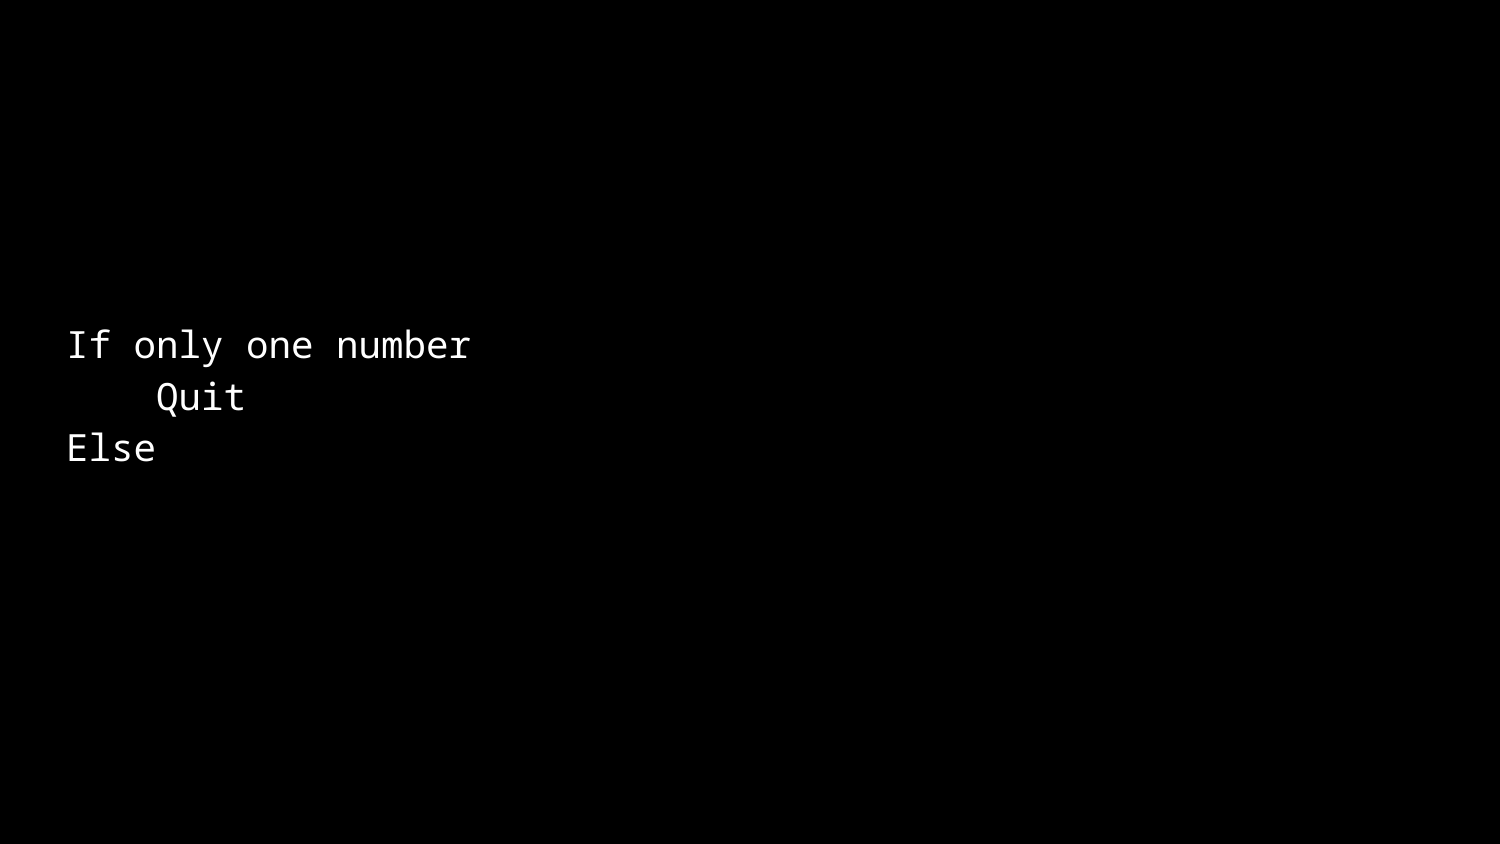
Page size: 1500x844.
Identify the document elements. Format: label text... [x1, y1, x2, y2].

list If only one number Quit Else Sort left half of numbers Sort right half of numbers Merge sorted halves [51, 189, 1449, 750]
